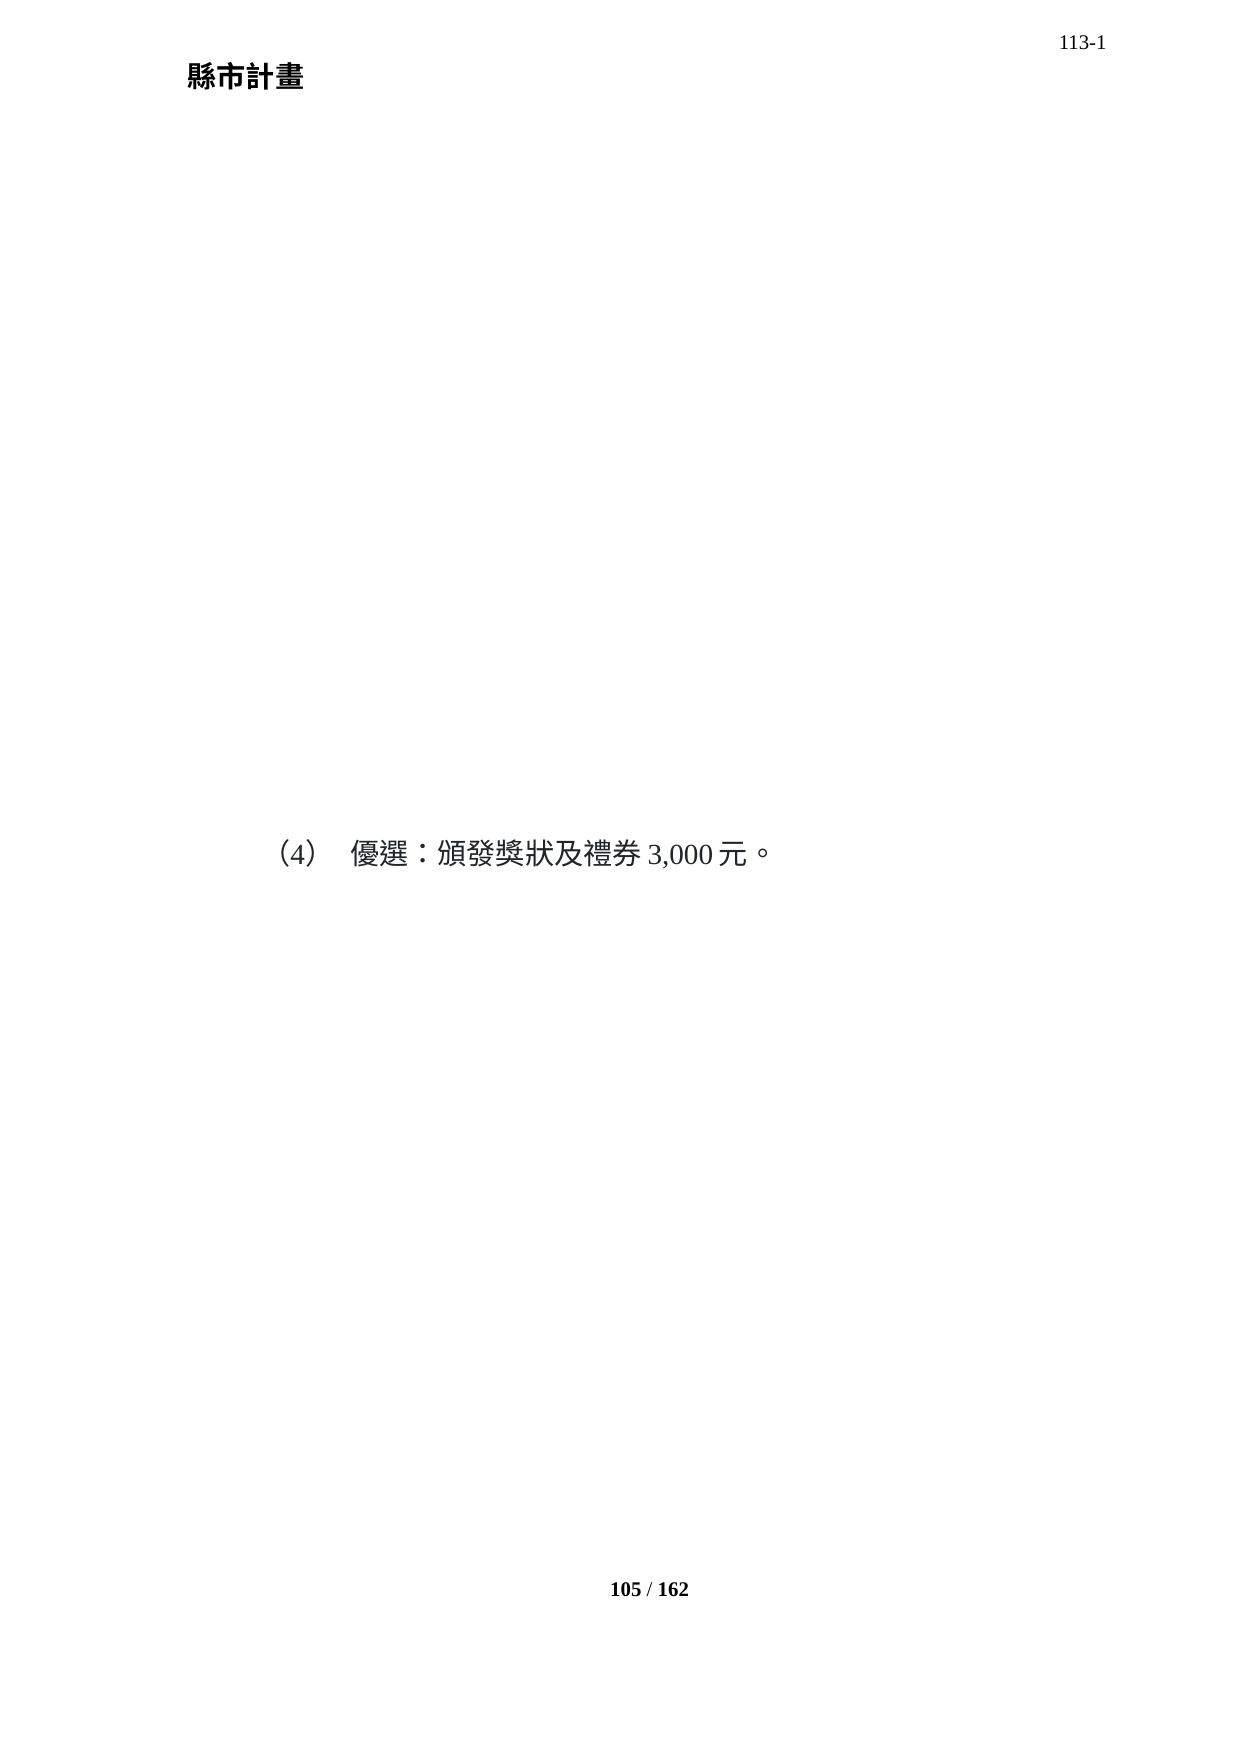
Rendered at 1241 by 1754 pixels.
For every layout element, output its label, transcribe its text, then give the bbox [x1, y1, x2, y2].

list 優選：頒發獎狀及禮券3,000元。 [261, 831, 1106, 873]
